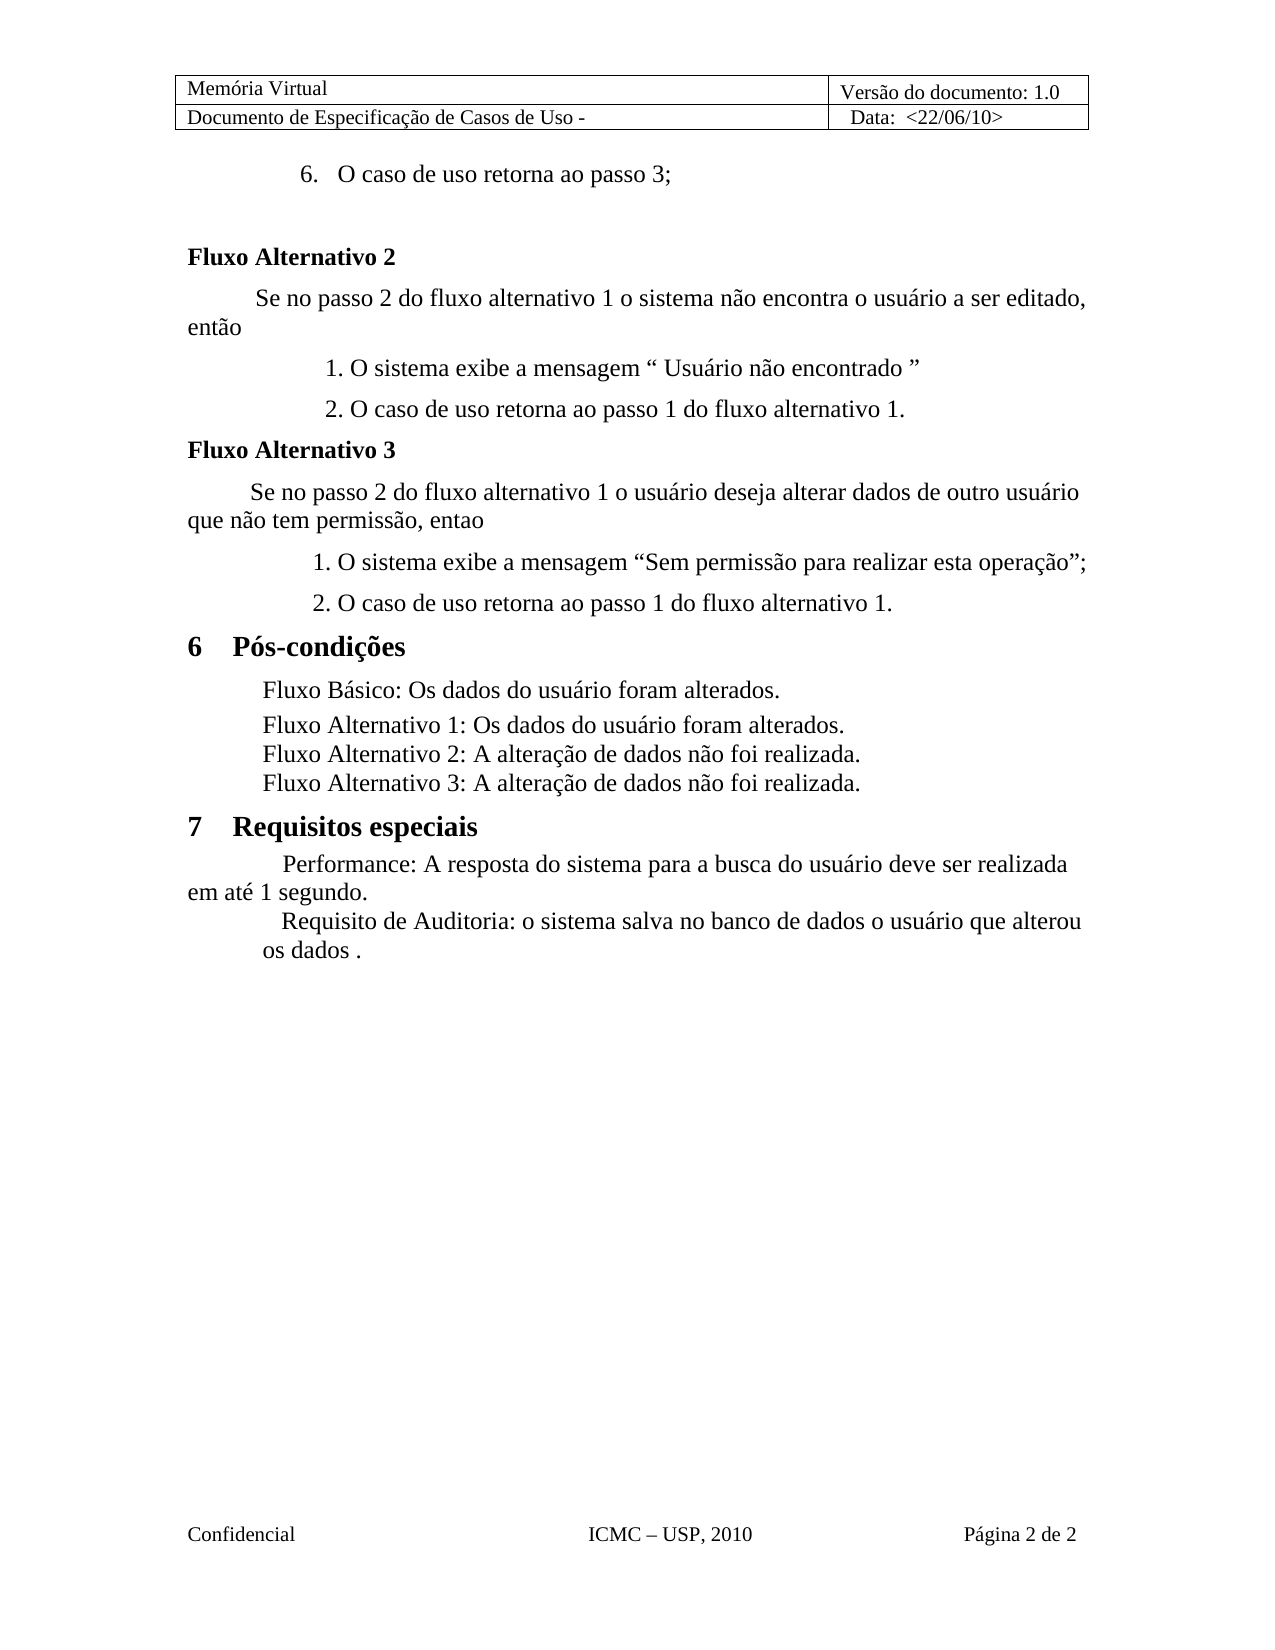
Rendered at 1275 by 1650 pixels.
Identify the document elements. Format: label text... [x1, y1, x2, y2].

list Se no passo 2 do fluxo alternativo 1 o usuário deseja alterar dados de outro usuário que não tem permissão, entao [187, 477, 1087, 534]
list 1. O sistema exibe a mensagem “Sem permissão para realizar esta operação”; [187, 547, 1087, 575]
list 2. O caso de uso retorna ao passo 1 do fluxo alternativo 1. [187, 394, 1087, 423]
text Requisito de Auditoria: o sistema salva no banco de dados o usuário que alterou os dados . [262, 906, 1087, 964]
subtitle Requisitos especiais [187, 809, 1087, 842]
text Fluxo Alternativo 1: Os dados do usuário foram alterados. [187, 710, 1087, 739]
list O caso de uso retorna ao passo 3; [300, 159, 1087, 188]
list 2. O caso de uso retorna ao passo 1 do fluxo alternativo 1. [187, 588, 1087, 617]
list 1. O sistema exibe a mensagem “ Usuário não encontrado ” [187, 353, 1087, 382]
text Fluxo Alternativo 2: A alteração de dados não foi realizada. [187, 739, 1087, 768]
subtitle Pós-condições [187, 629, 1087, 663]
list Fluxo Alternativo 3 [187, 435, 1087, 464]
subtitle Fluxo Básico: Os dados do usuário foram alterados. [187, 675, 1087, 704]
text Fluxo Alternativo 3: A alteração de dados não foi realizada. [187, 768, 1087, 796]
list Fluxo Alternativo 2 [187, 242, 1087, 270]
text Performance: A resposta do sistema para a busca do usuário deve ser realizada em até 1 segundo. [187, 849, 1087, 906]
list Se no passo 2 do fluxo alternativo 1 o sistema não encontra o usuário a ser editado, então [187, 283, 1087, 340]
